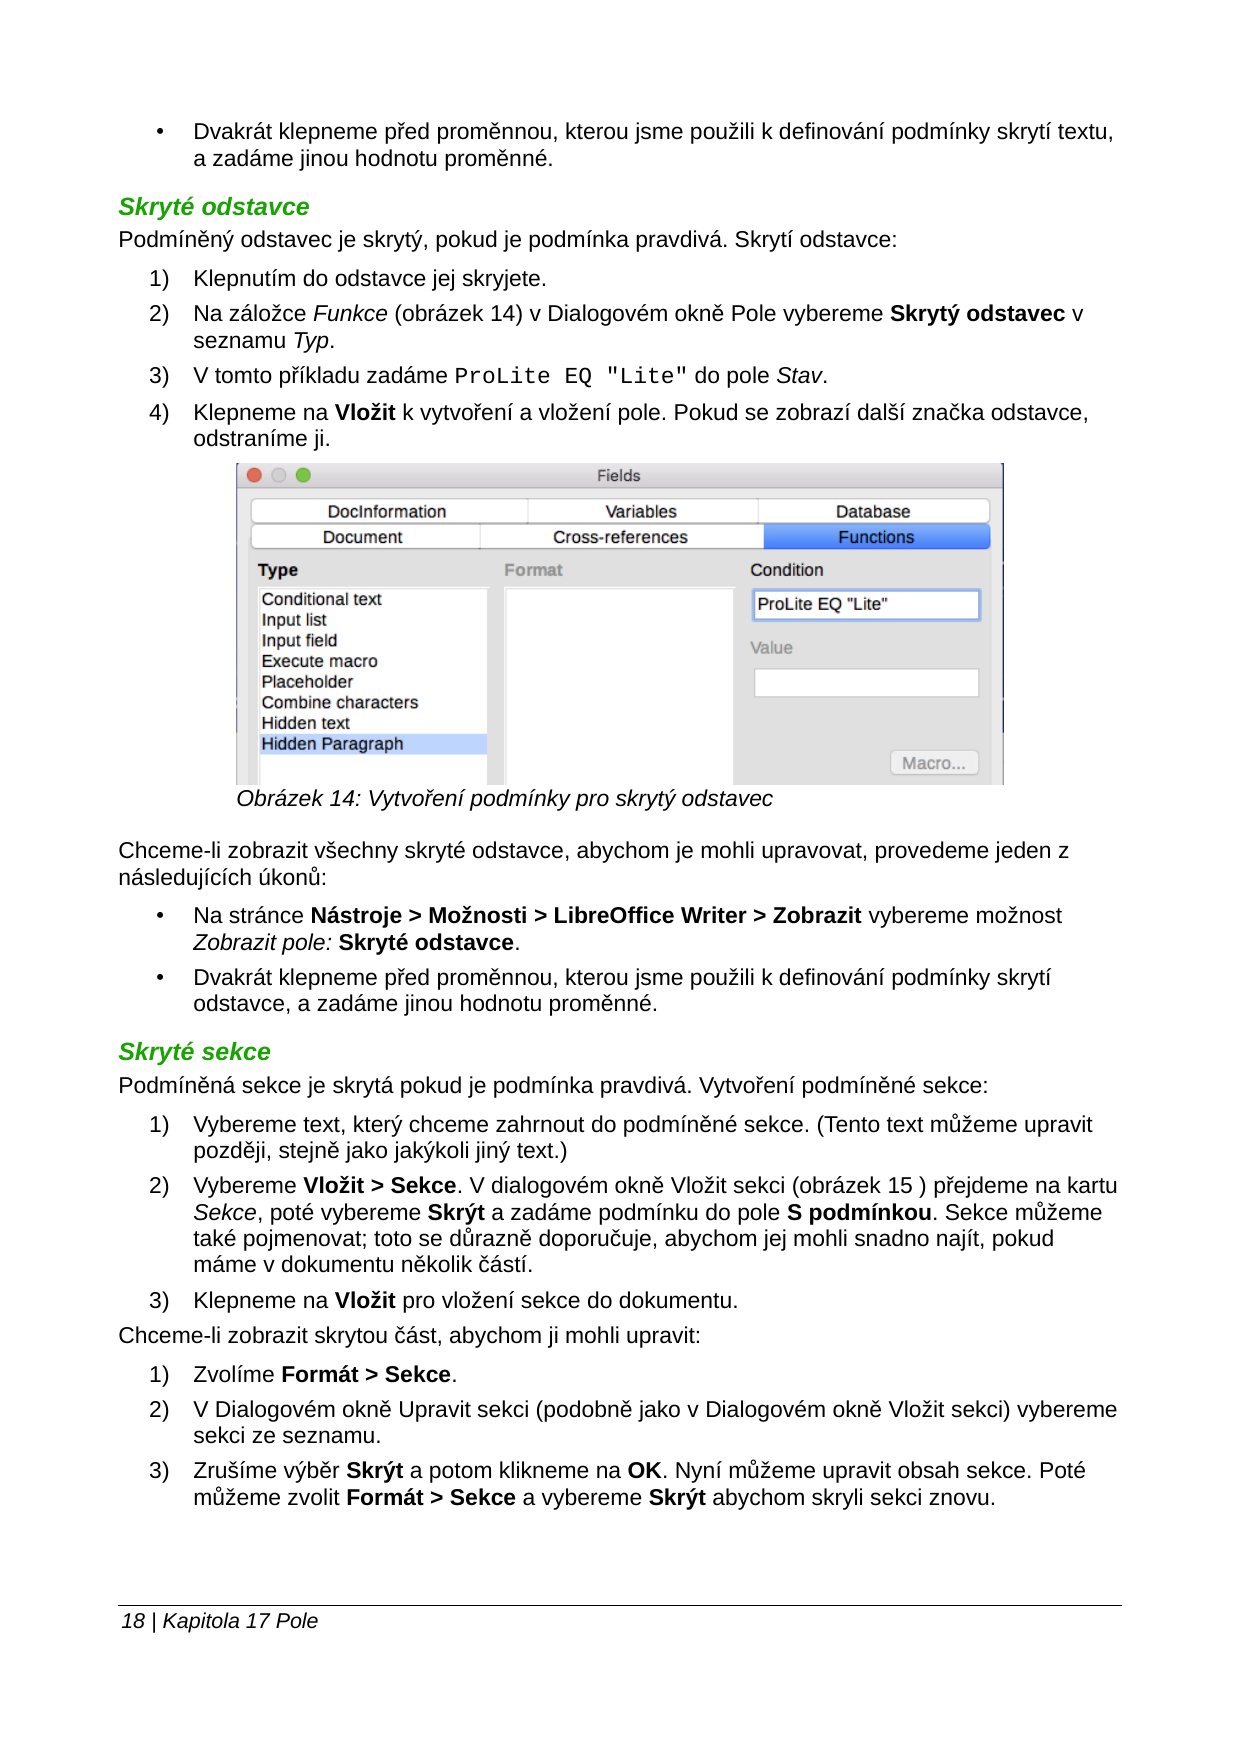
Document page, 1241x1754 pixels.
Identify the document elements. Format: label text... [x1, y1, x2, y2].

list Vybereme Vložit > Sekce. V dialogovém okně Vložit sekci (obrázek 15 ) přejdeme na kartu Sekce, poté vybereme Skrýt a zadáme podmínku do pole S podmínkou. Sekce můžeme také pojmenovat; toto se důrazně doporučuje, abychom jej mohli snadno najít, pokud máme v dokumentu několik částí. [169, 1172, 1122, 1278]
list Dvakrát klepneme před proměnnou, kterou jsme použili k definování podmínky skrytí textu, a zadáme jinou hodnotu proměnné. [156, 118, 1122, 171]
text Obrázek 14: Vytvoření podmínky pro skrytý odstavec [236, 785, 1004, 811]
list Podmíněná sekce je skrytá pokud je podmínka pravdivá. Vytvoření podmíněné sekce: [118, 1072, 1122, 1098]
list Klepnutím do odstavce jej skryjete. [169, 265, 1122, 291]
list Chceme-li zobrazit skrytou část, abychom ji mohli upravit: [118, 1322, 1122, 1348]
list V Dialogovém okně Upravit sekci (podobně jako v Dialogovém okně Vložit sekci) vybereme sekci ze seznamu. [169, 1396, 1122, 1449]
list Na stránce Nástroje > Možnosti > LibreOffice Writer > Zobrazit vybereme možnost Zobrazit pole: Skryté odstavce. [156, 902, 1122, 955]
picture [236, 463, 1004, 785]
subtitle Skryté odstavce [118, 191, 1122, 220]
list Vybereme text, který chceme zahrnout do podmíněné sekce. (Tento text můžeme upravit později, stejně jako jakýkoli jiný text.) [169, 1111, 1122, 1163]
list Klepneme na Vložit k vytvoření a vložení pole. Pokud se zobrazí další značka odstavce, odstraníme ji. [169, 399, 1122, 452]
list Chceme-li zobrazit všechny skryté odstavce, abychom je mohli upravovat, provedeme jeden z následujících úkonů: [118, 837, 1122, 890]
list Dvakrát klepneme před proměnnou, kterou jsme použili k definování podmínky skrytí odstavce, a zadáme jinou hodnotu proměnné. [156, 964, 1122, 1017]
list Zvolíme Formát > Sekce. [169, 1361, 1122, 1387]
list Zrušíme výběr Skrýt a potom klikneme na OK. Nyní můžeme upravit obsah sekce. Poté můžeme zvolit Formát > Sekce a vybereme Skrýt abychom skryli sekci znovu. [169, 1457, 1122, 1510]
list V tomto příkladu zadáme ProLite EQ "Lite" do pole Stav. [169, 362, 1122, 390]
subtitle Skryté sekce [118, 1037, 1122, 1066]
list Podmíněný odstavec je skrytý, pokud je podmínka pravdivá. Skrytí odstavce: [118, 226, 1122, 252]
list Na záložce Funkce (obrázek 14) v Dialogovém okně Pole vybereme Skrytý odstavec v seznamu Typ. [169, 300, 1122, 353]
list Klepneme na Vložit pro vložení sekce do dokumentu. [169, 1287, 1122, 1313]
